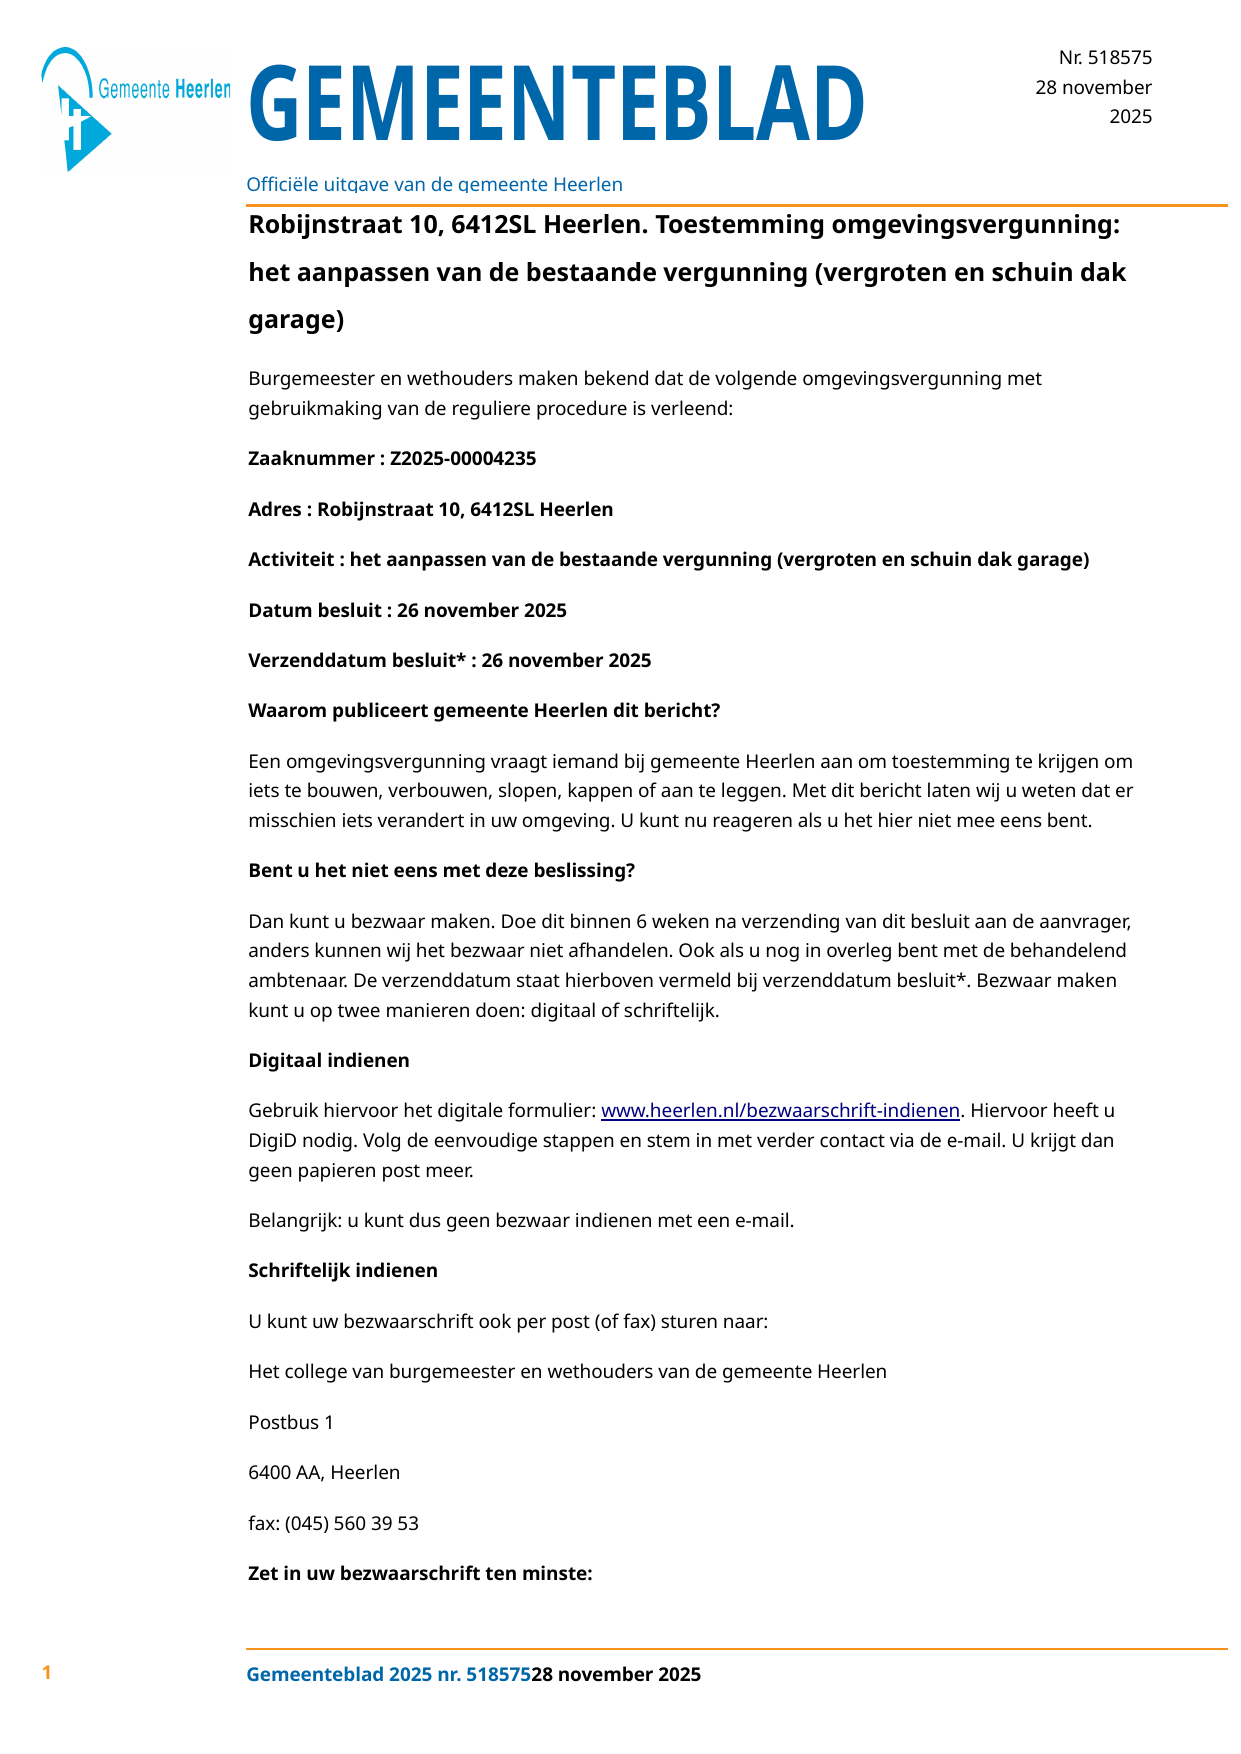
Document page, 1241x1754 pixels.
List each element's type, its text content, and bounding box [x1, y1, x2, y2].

text Robijnstraat 10, 6412SL Heerlen. Toestemming omgevingsvergunning: het aanpassen van de bestaande vergunning (vergroten en schuin dak garage) [248, 207, 1152, 336]
text Belangrijk: u kunt dus geen bezwaar indienen met een e-mail. [248, 1207, 1152, 1233]
text Bent u het niet eens met deze beslissing? [248, 858, 1152, 883]
text Activiteit : het aanpassen van de bestaande vergunning (vergroten en schuin dak garage) [248, 546, 1152, 572]
text Zet in uw bezwaarschrift ten minste: [248, 1560, 1152, 1586]
text Dan kunt u bezwaar maken. Doe dit binnen 6 weken na verzending van dit besluit aan de aanvrager, anders kunnen wij het bezwaar niet afhandelen. Ook als u nog in overleg bent met de behandelend ambtenaar. De verzenddatum staat hierboven vermeld bij verzenddatum besluit*. Bezwaar maken kunt u op twee manieren doen: digitaal of schriftelijk. [248, 908, 1152, 1022]
text Verzenddatum besluit* : 26 november 2025 [248, 647, 1152, 673]
text 6400 AA, Heerlen [248, 1459, 1152, 1485]
text Postbus 1 [248, 1409, 1152, 1434]
text U kunt uw bezwaarschrift ook per post (of fax) sturen naar: [248, 1308, 1152, 1334]
text Schriftelijk indienen [248, 1258, 1152, 1283]
text Een omgevingsvergunning vraagt iemand bij gemeente Heerlen aan om toestemming te krijgen om iets te bouwen, verbouwen, slopen, kappen of aan te leggen. Met dit bericht laten wij u weten dat er misschien iets verandert in uw omgeving. U kunt nu reageren als u het hier niet mee eens bent. [248, 748, 1152, 833]
text Zaaknummer : Z2025-00004235 [248, 446, 1152, 471]
text Waarom publiceert gemeente Heerlen dit bericht? [248, 698, 1152, 723]
text Adres : Robijnstraat 10, 6412SL Heerlen [248, 496, 1152, 522]
text fax: (045) 560 39 53 [248, 1510, 1152, 1535]
text Digitaal indienen [248, 1047, 1152, 1073]
text Burgemeester en wethouders maken bekend dat de volgende omgevingsvergunning met gebruikmaking van de reguliere procedure is verleend: [248, 366, 1152, 421]
text Datum besluit : 26 november 2025 [248, 597, 1152, 622]
text Het college van burgemeester en wethouders van de gemeente Heerlen [248, 1358, 1152, 1384]
text Gebruik hiervoor het digitale formulier: www.heerlen.nl/bezwaarschrift-indienen. Hiervoor heeft u DigiD nodig. Volg de eenvoudige stappen en stem in met verder contact via de e-mail. U krijgt dan geen papieren post meer. [248, 1098, 1152, 1182]
picture [41, 47, 231, 172]
picture [41, 47, 59, 70]
